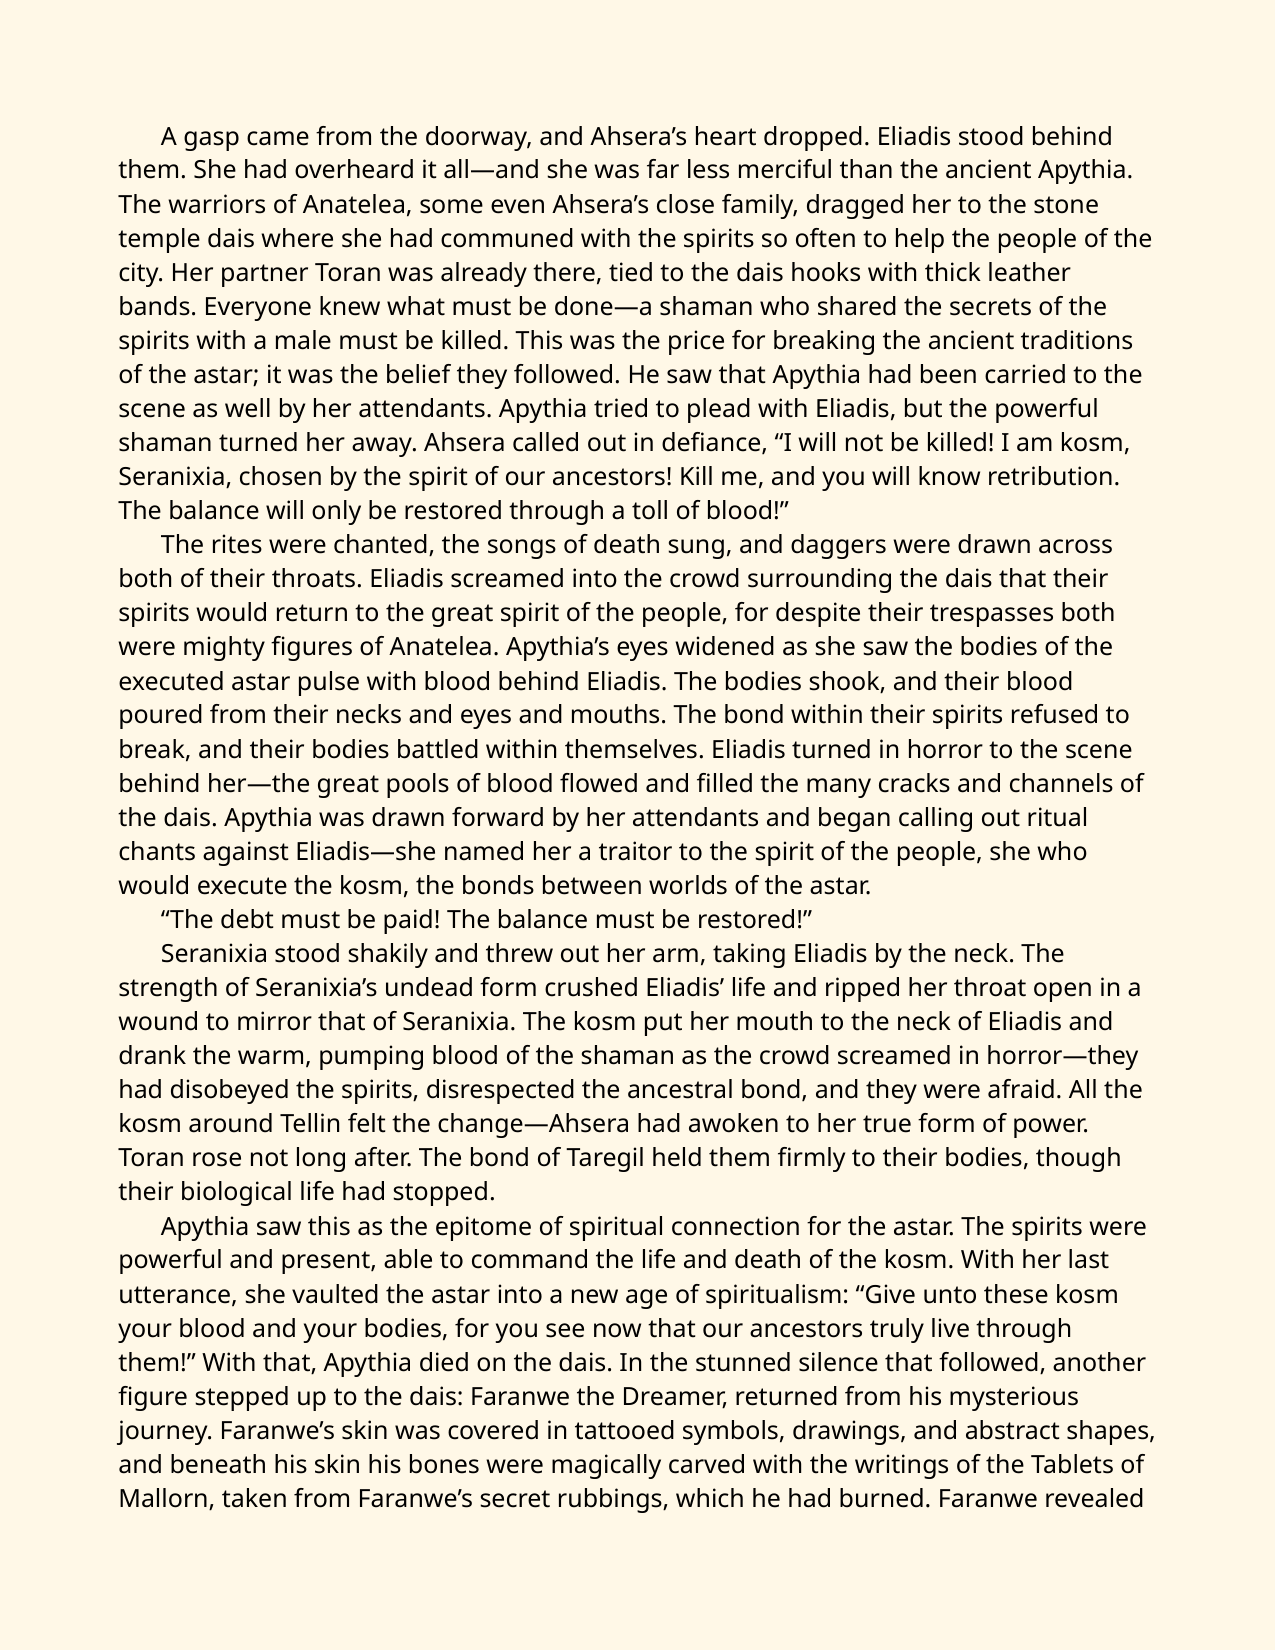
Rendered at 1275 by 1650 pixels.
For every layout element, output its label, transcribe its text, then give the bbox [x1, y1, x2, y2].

text Seranixia stood shakily and threw out her arm, taking Eliadis by the neck. The strength of Seranixia’s undead form crushed Eliadis’ life and ripped her throat open in a wound to mirror that of Seranixia. The kosm put her mouth to the neck of Eliadis and drank the warm, pumping blood of the shaman as the crowd screamed in horror—they had disobeyed the spirits, disrespected the ancestral bond, and they were afraid. All the kosm around Tellin felt the change—Ahsera had awoken to her true form of power. Toran rose not long after. The bond of Taregil held them firmly to their bodies, though their biological life had stopped. [118, 936, 1157, 1208]
text Apythia saw this as the epitome of spiritual connection for the astar. The spirits were powerful and present, able to command the life and death of the kosm. With her last utterance, she vaulted the astar into a new age of spiritualism: “Give unto these kosm your blood and your bodies, for you see now that our ancestors truly live through them!” With that, Apythia died on the dais. In the stunned silence that followed, another figure stepped up to the dais: Faranwe the Dreamer, returned from his mysterious journey. Faranwe’s skin was covered in tattooed symbols, drawings, and abstract shapes, and beneath his skin his bones were magically carved with the writings of the Tablets of Mallorn, taken from Faranwe’s secret rubbings, which he had burned. Faranwe revealed [118, 1208, 1157, 1515]
text The rites were chanted, the songs of death sung, and daggers were drawn across both of their throats. Eliadis screamed into the crowd surrounding the dais that their spirits would return to the great spirit of the people, for despite their trespasses both were mighty figures of Anatelea. Apythia’s eyes widened as she saw the bodies of the executed astar pulse with blood behind Eliadis. The bodies shook, and their blood poured from their necks and eyes and mouths. The bond within their spirits refused to break, and their bodies battled within themselves. Eliadis turned in horror to the scene behind her—the great pools of blood flowed and filled the many cracks and channels of the dais. Apythia was drawn forward by her attendants and began calling out ritual chants against Eliadis—she named her a traitor to the spirit of the people, she who would execute the kosm, the bonds between worlds of the astar. [118, 527, 1157, 902]
text A gasp came from the doorway, and Ahsera’s heart dropped. Eliadis stood behind them. She had overheard it all—and she was far less merciful than the ancient Apythia. The warriors of Anatelea, some even Ahsera’s close family, dragged her to the stone temple dais where she had communed with the spirits so often to help the people of the city. Her partner Toran was already there, tied to the dais hooks with thick leather bands. Everyone knew what must be done—a shaman who shared the secrets of the spirits with a male must be killed. This was the price for breaking the ancient traditions of the astar; it was the belief they followed. He saw that Apythia had been carried to the scene as well by her attendants. Apythia tried to plead with Eliadis, but the powerful shaman turned her away. Ahsera called out in defiance, “I will not be killed! I am kosm, Seranixia, chosen by the spirit of our ancestors! Kill me, and you will know retribution. The balance will only be restored through a toll of blood!” [118, 118, 1157, 527]
text “The debt must be paid! The balance must be restored!” [118, 902, 1157, 936]
